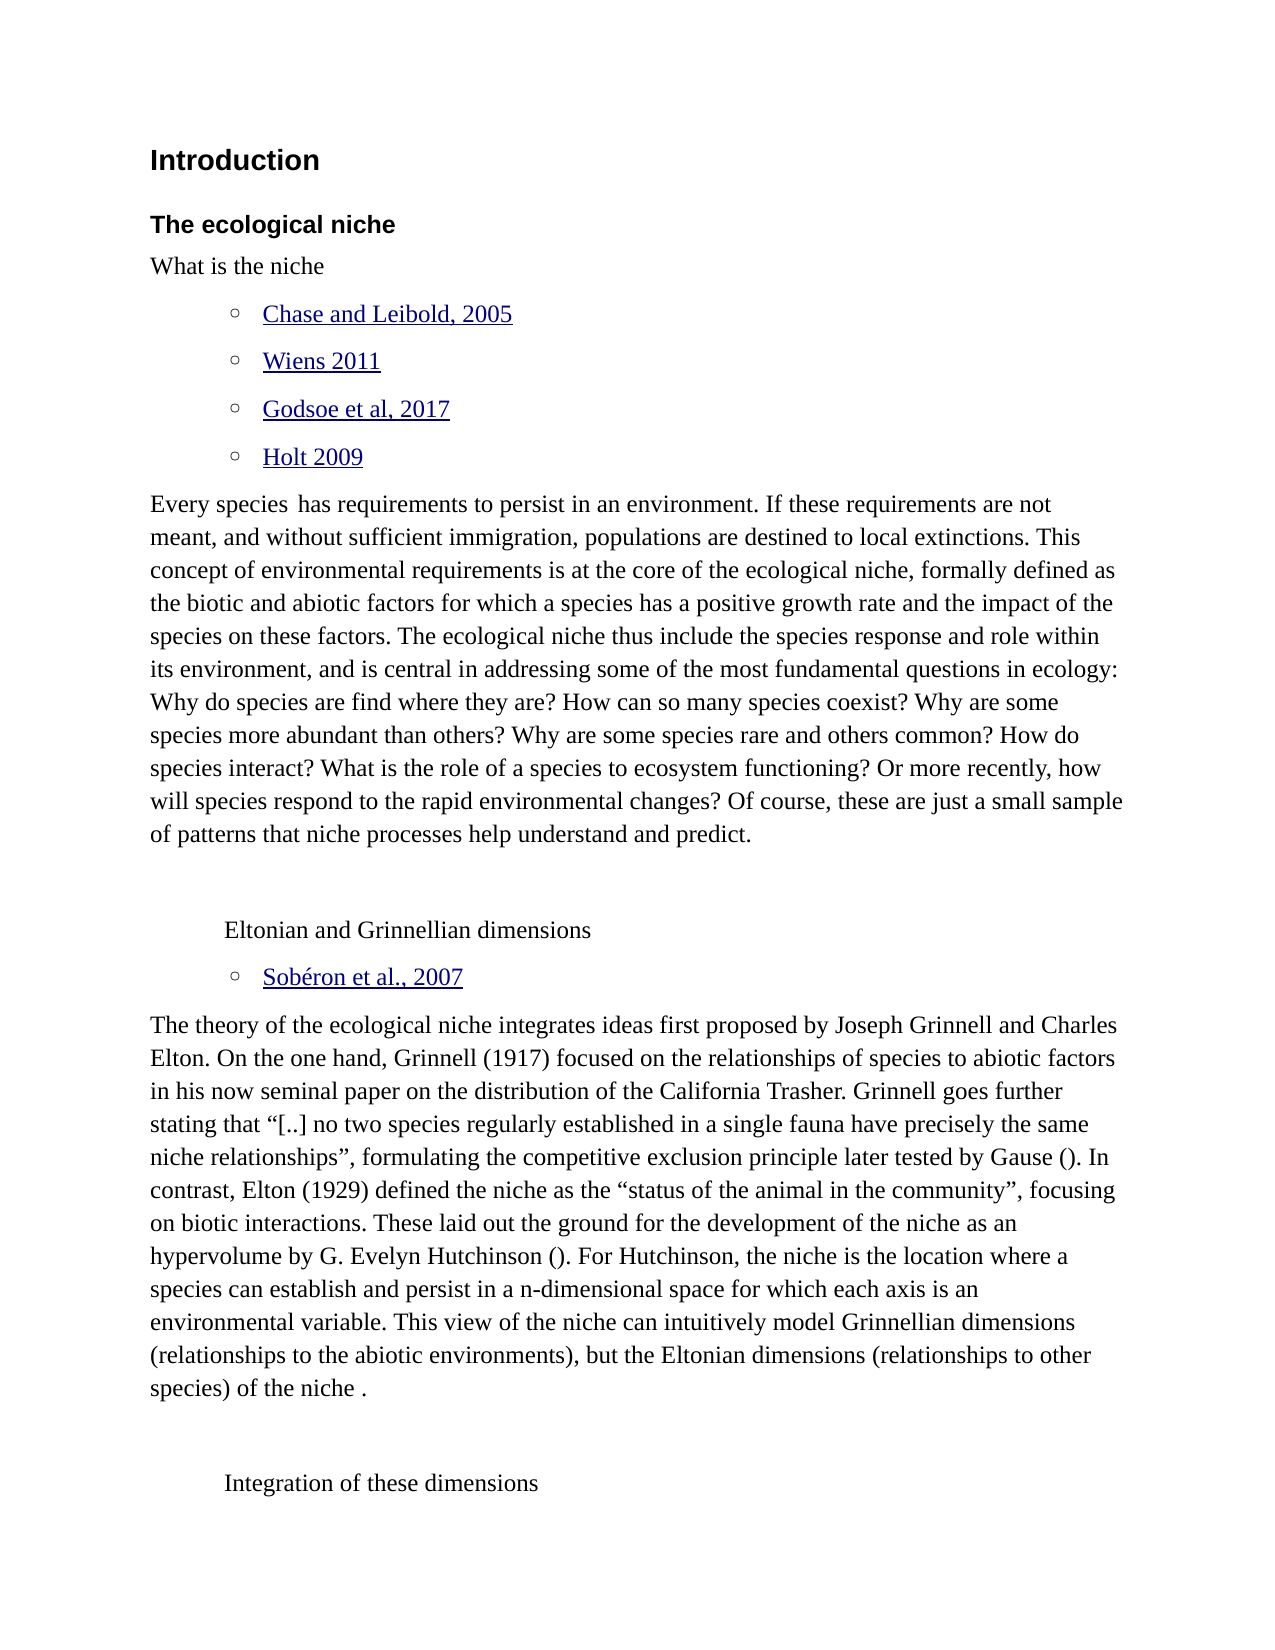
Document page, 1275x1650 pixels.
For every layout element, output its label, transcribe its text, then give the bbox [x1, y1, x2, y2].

text Every species has requirements to persist in an environment. If these requirements are not meant, and without sufficient immigration, populations are destined to local extinctions. This concept of environmental requirements is at the core of the ecological niche, formally defined as the biotic and abiotic factors for which a species has a positive growth rate and the impact of the species on these factors. The ecological niche thus include the species response and role within its environment, and is central in addressing some of the most fundamental questions in ecology: Why do species are find where they are? How can so many species coexist? Why are some species more abundant than others? Why are some species rare and others common? How do species interact? What is the role of a species to ecosystem functioning? Or more recently, how will species respond to the rapid environmental changes? Of course, these are just a small sample of patterns that niche processes help understand and predict. [150, 489, 1125, 848]
list Godsoe et al, 2017 [225, 394, 1125, 423]
subtitle The ecological niche [150, 210, 1125, 239]
text Eltonian and Grinnellian dimensions [150, 915, 1125, 943]
list Holt 2009 [225, 442, 1125, 470]
list Chase and Leibold, 2005 [225, 299, 1125, 328]
list Sobéron et al., 2007 [225, 962, 1125, 991]
subtitle Introduction [150, 143, 1125, 177]
text What is the niche [150, 251, 1125, 280]
text Integration of these dimensions [150, 1468, 1125, 1497]
text The theory of the ecological niche integrates ideas first proposed by Joseph Grinnell and Charles Elton. On the one hand, Grinnell (1917) focused on the relationships of species to abiotic factors in his now seminal paper on the distribution of the California Trasher. Grinnell goes further stating that “[..] no two species regularly established in a single fauna have precisely the same niche relationships”, formulating the competitive exclusion principle later tested by Gause (). In contrast, Elton (1929) defined the niche as the “status of the animal in the community”, focusing on biotic interactions. These laid out the ground for the development of the niche as an hypervolume by G. Evelyn Hutchinson (). For Hutchinson, the niche is the location where a species can establish and persist in a n-dimensional space for which each axis is an environmental variable. This view of the niche can intuitively model Grinnellian dimensions (relationships to the abiotic environments), but the Eltonian dimensions (relationships to other species) of the niche . [150, 1010, 1125, 1402]
list Wiens 2011 [225, 346, 1125, 375]
